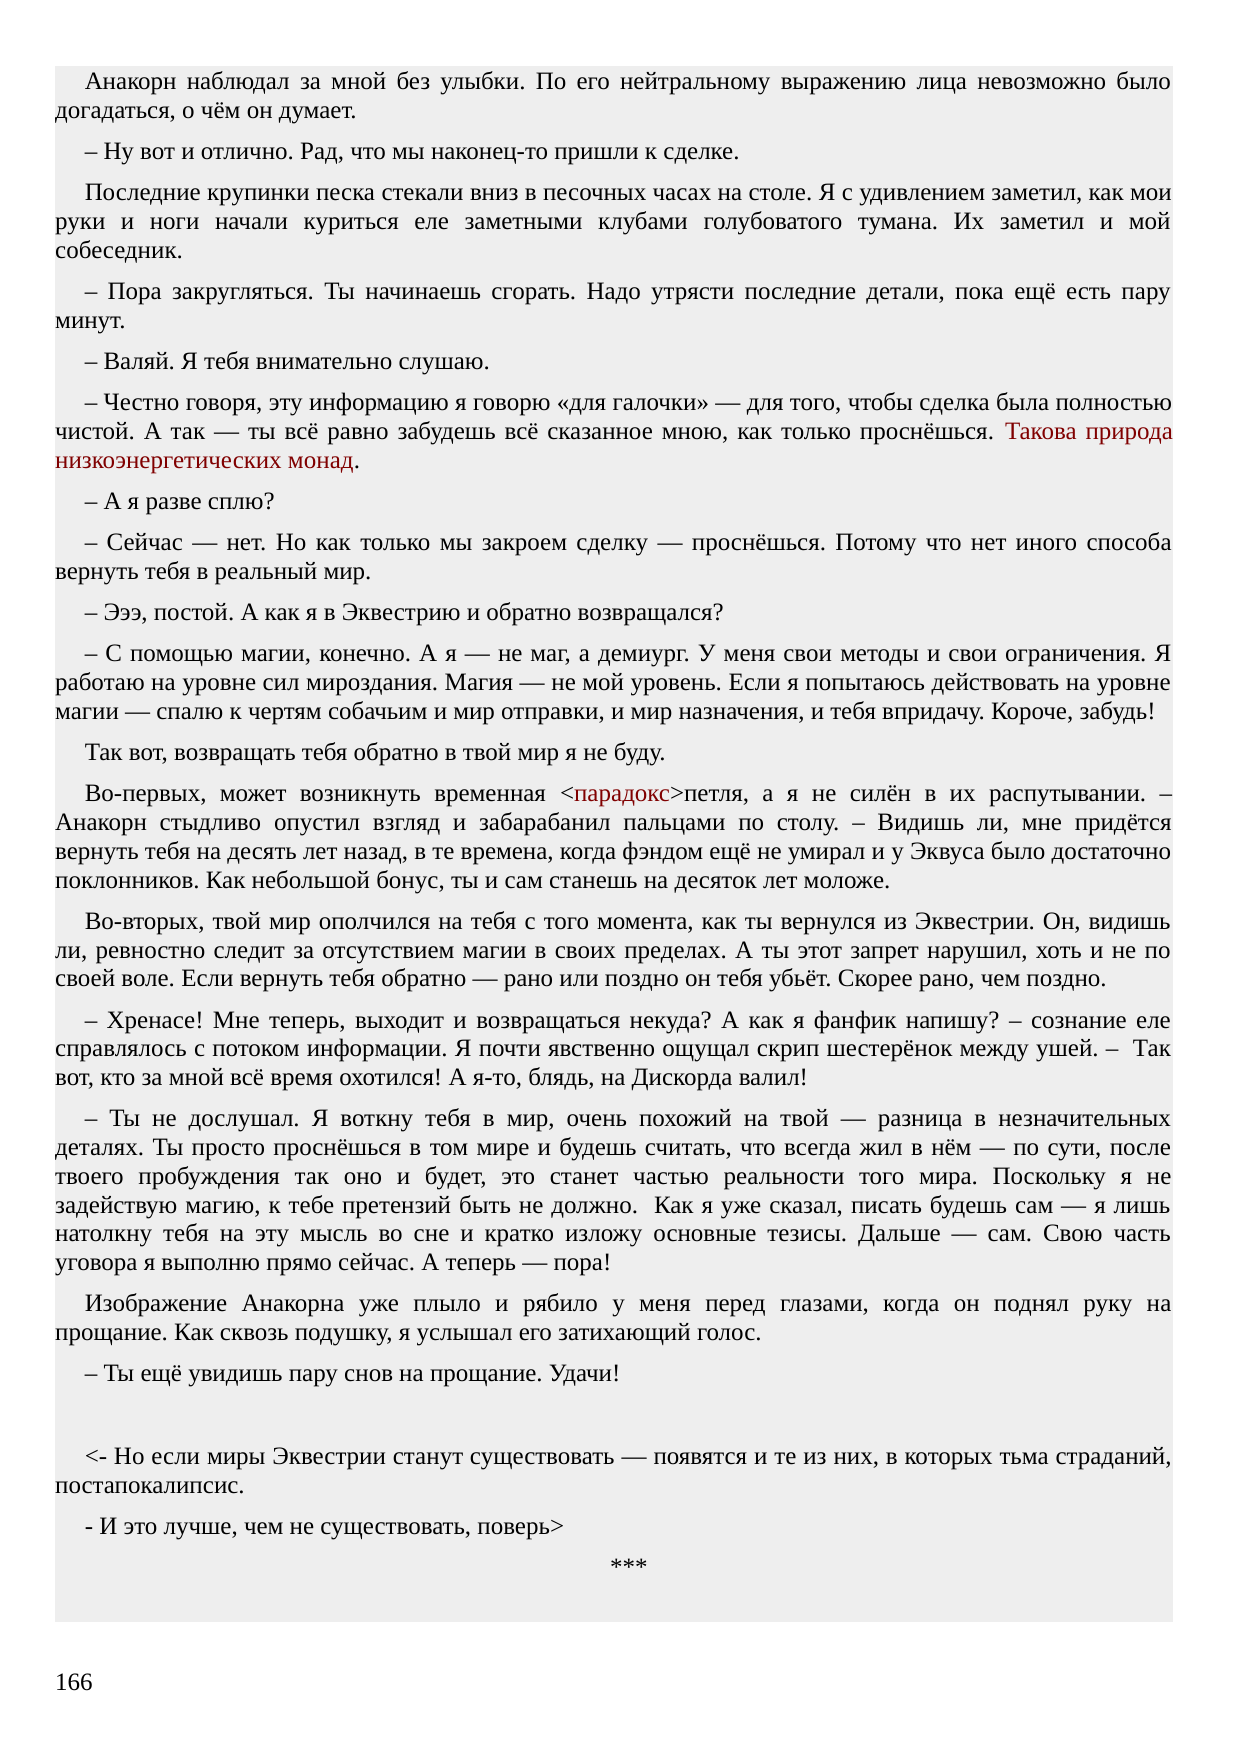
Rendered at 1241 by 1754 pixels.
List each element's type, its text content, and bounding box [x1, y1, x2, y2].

text - И это лучше, чем не существовать, поверь> [55, 1511, 1173, 1540]
text – Честно говоря, эту информацию я говорю «для галочки» — для того, чтобы сделка была полностью чистой. А так — ты всё равно забудешь всё сказанное мною, как только проснёшься. Такова природа низкоэнергетических монад. [55, 387, 1173, 473]
text – Ты не дослушал. Я воткну тебя в мир, очень похожий на твой — разница в незначительных деталях. Ты просто проснёшься в том мире и будешь считать, что всегда жил в нём — по сути, после твоего пробуждения так оно и будет, это станет частью реальности того мира. Поскольку я не задействую магию, к тебе претензий быть не должно. Как я уже сказал, писать будешь сам — я лишь натолкну тебя на эту мысль во сне и кратко изложу основные тезисы. Дальше — сам. Свою часть уговора я выполню прямо сейчас. А теперь — пора! [55, 1103, 1173, 1276]
text <- Но если миры Эквестрии станут существовать — появятся и те из них, в которых тьма страданий, постапокалипсис. [55, 1441, 1173, 1498]
text Последние крупинки песка стекали вниз в песочных часах на столе. Я с удивлением заметил, как мои руки и ноги начали куриться еле заметными клубами голубоватого тумана. Их заметил и мой собеседник. [55, 177, 1173, 263]
text – С помощью магии, конечно. А я — не маг, а демиург. У меня свои методы и свои ограничения. Я работаю на уровне сил мироздания. Магия — не мой уровень. Если я попытаюсь действовать на уровне магии — спалю к чертям собачьим и мир отправки, и мир назначения, и тебя впридачу. Короче, забудь! [55, 638, 1173, 725]
text – Ты ещё увидишь пару снов на прощание. Удачи! [55, 1358, 1173, 1387]
text *** [55, 1552, 1173, 1581]
text – А я разве сплю? [55, 486, 1173, 515]
text – Валяй. Я тебя внимательно слушаю. [55, 346, 1173, 375]
text Изображение Анакорна уже плыло и рябило у меня перед глазами, когда он поднял руку на прощание. Как сквозь подушку, я услышал его затихающий голос. [55, 1288, 1173, 1346]
text Анакорн наблюдал за мной без улыбки. По его нейтральному выражению лица невозможно было догадаться, о чём он думает. [55, 66, 1173, 123]
text Во-вторых, твой мир ополчился на тебя с того момента, как ты вернулся из Эквестрии. Он, видишь ли, ревностно следит за отсутствием магии в своих пределах. А ты этот запрет нарушил, хоть и не по своей воле. Если вернуть тебя обратно — рано или поздно он тебя убьёт. Скорее рано, чем поздно. [55, 906, 1173, 992]
text – Сейчас — нет. Но как только мы закроем сделку — проснёшься. Потому что нет иного способа вернуть тебя в реальный мир. [55, 527, 1173, 585]
text – Хренасе! Мне теперь, выходит и возвращаться некуда? А как я фанфик напишу? – сознание еле справлялось с потоком информации. Я почти явственно ощущал скрип шестерёнок между ушей. – Так вот, кто за мной всё время охотился! А я-то, блядь, на Дискорда валил! [55, 1005, 1173, 1091]
text – Ну вот и отлично. Рад, что мы наконец-то пришли к сделке. [55, 136, 1173, 165]
text – Пора закругляться. Ты начинаешь сгорать. Надо утрясти последние детали, пока ещё есть пару минут. [55, 276, 1173, 333]
text – Эээ, постой. А как я в Эквестрию и обратно возвращался? [55, 597, 1173, 626]
text Во-первых, может возникнуть временная <парадокс>петля, а я не силён в их распутывании. – Анакорн стыдливо опустил взгляд и забарабанил пальцами по столу. – Видишь ли, мне придётся вернуть тебя на десять лет назад, в те времена, когда фэндом ещё не умирал и у Эквуса было достаточно поклонников. Как небольшой бонус, ты и сам станешь на десяток лет моложе. [55, 778, 1173, 893]
text Так вот, возвращать тебя обратно в твой мир я не буду. [55, 737, 1173, 766]
